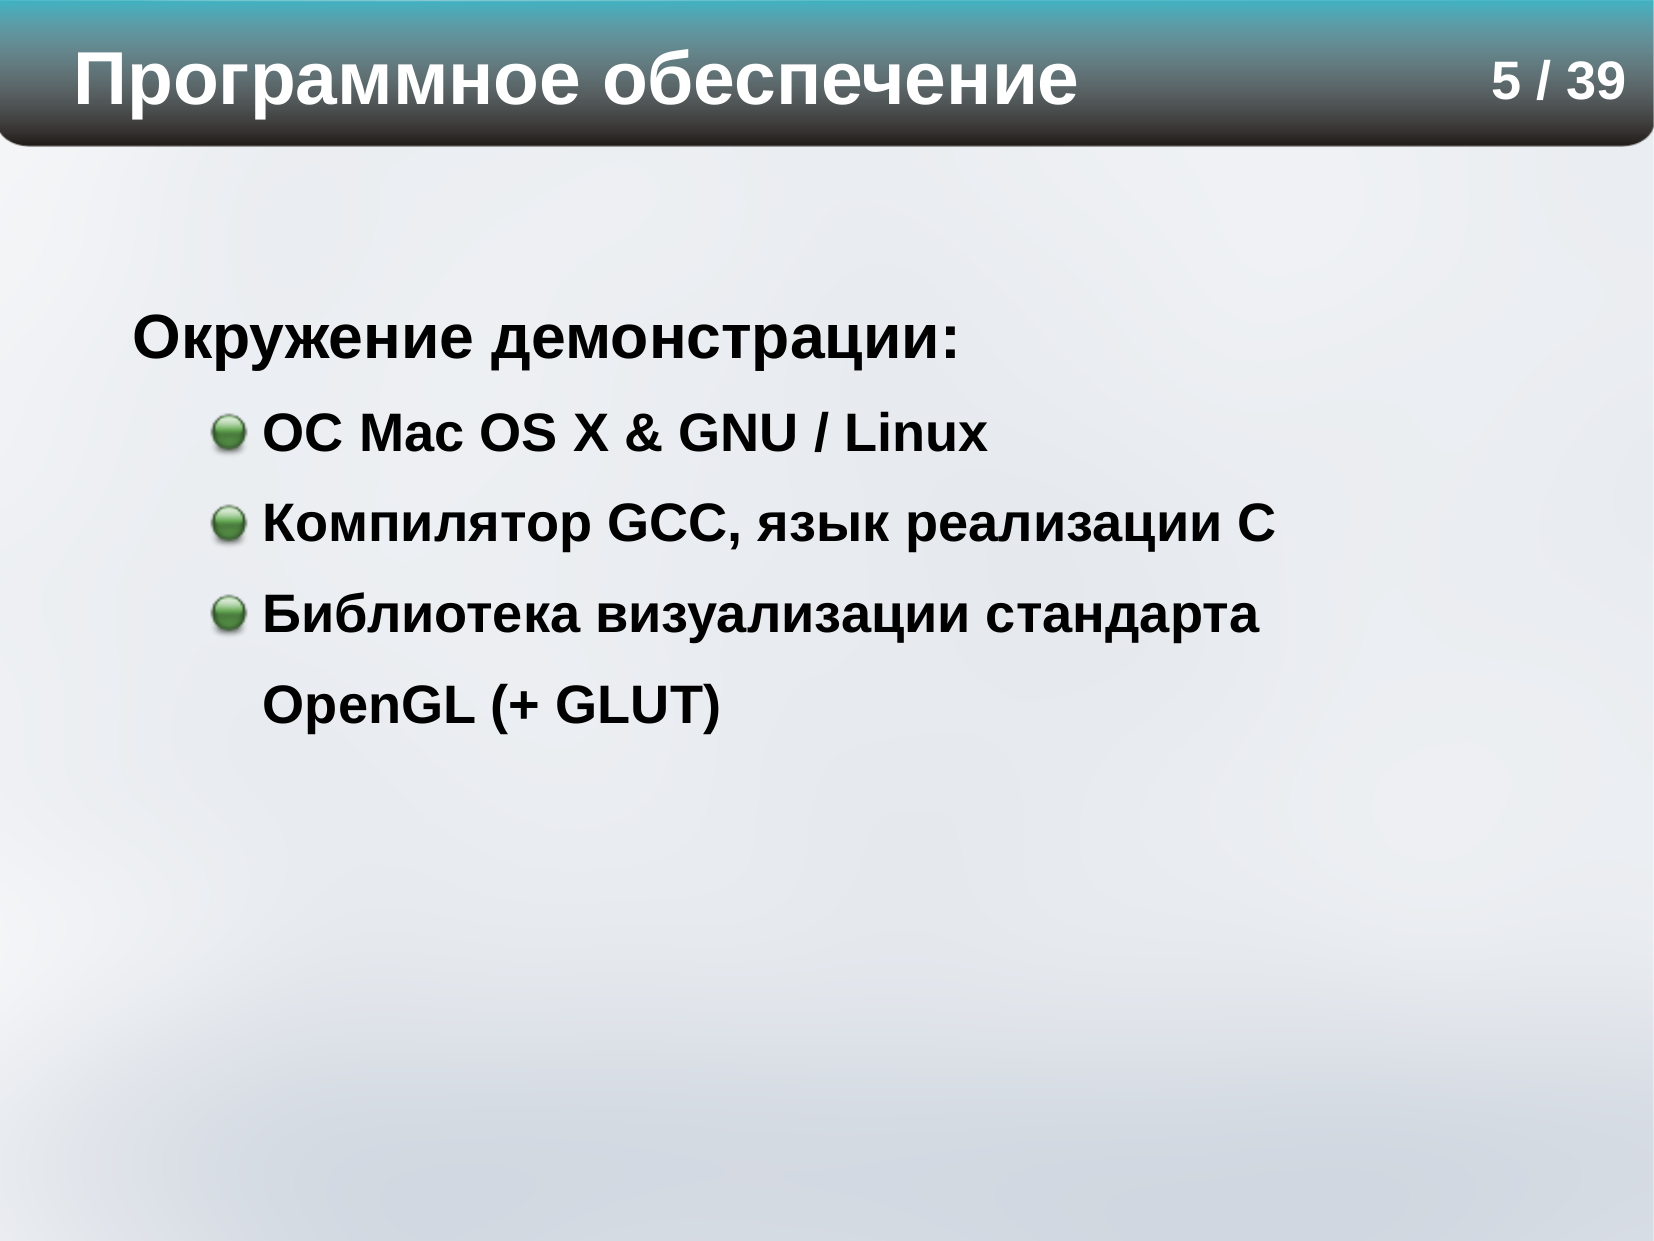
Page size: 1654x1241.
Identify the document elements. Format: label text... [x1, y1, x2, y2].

picture [0, 0, 1654, 1241]
text_box Окружение демонстрации: ОС Mac OS X & GNU / Linux Компилятор GCC, язык реализации C Библиотека визуализации стандарта OpenGL (+ GLUT) [118, 259, 1595, 708]
text_box Программное обеспечение [59, 29, 1241, 129]
text_box <номер> / 39 [1476, 42, 1654, 179]
